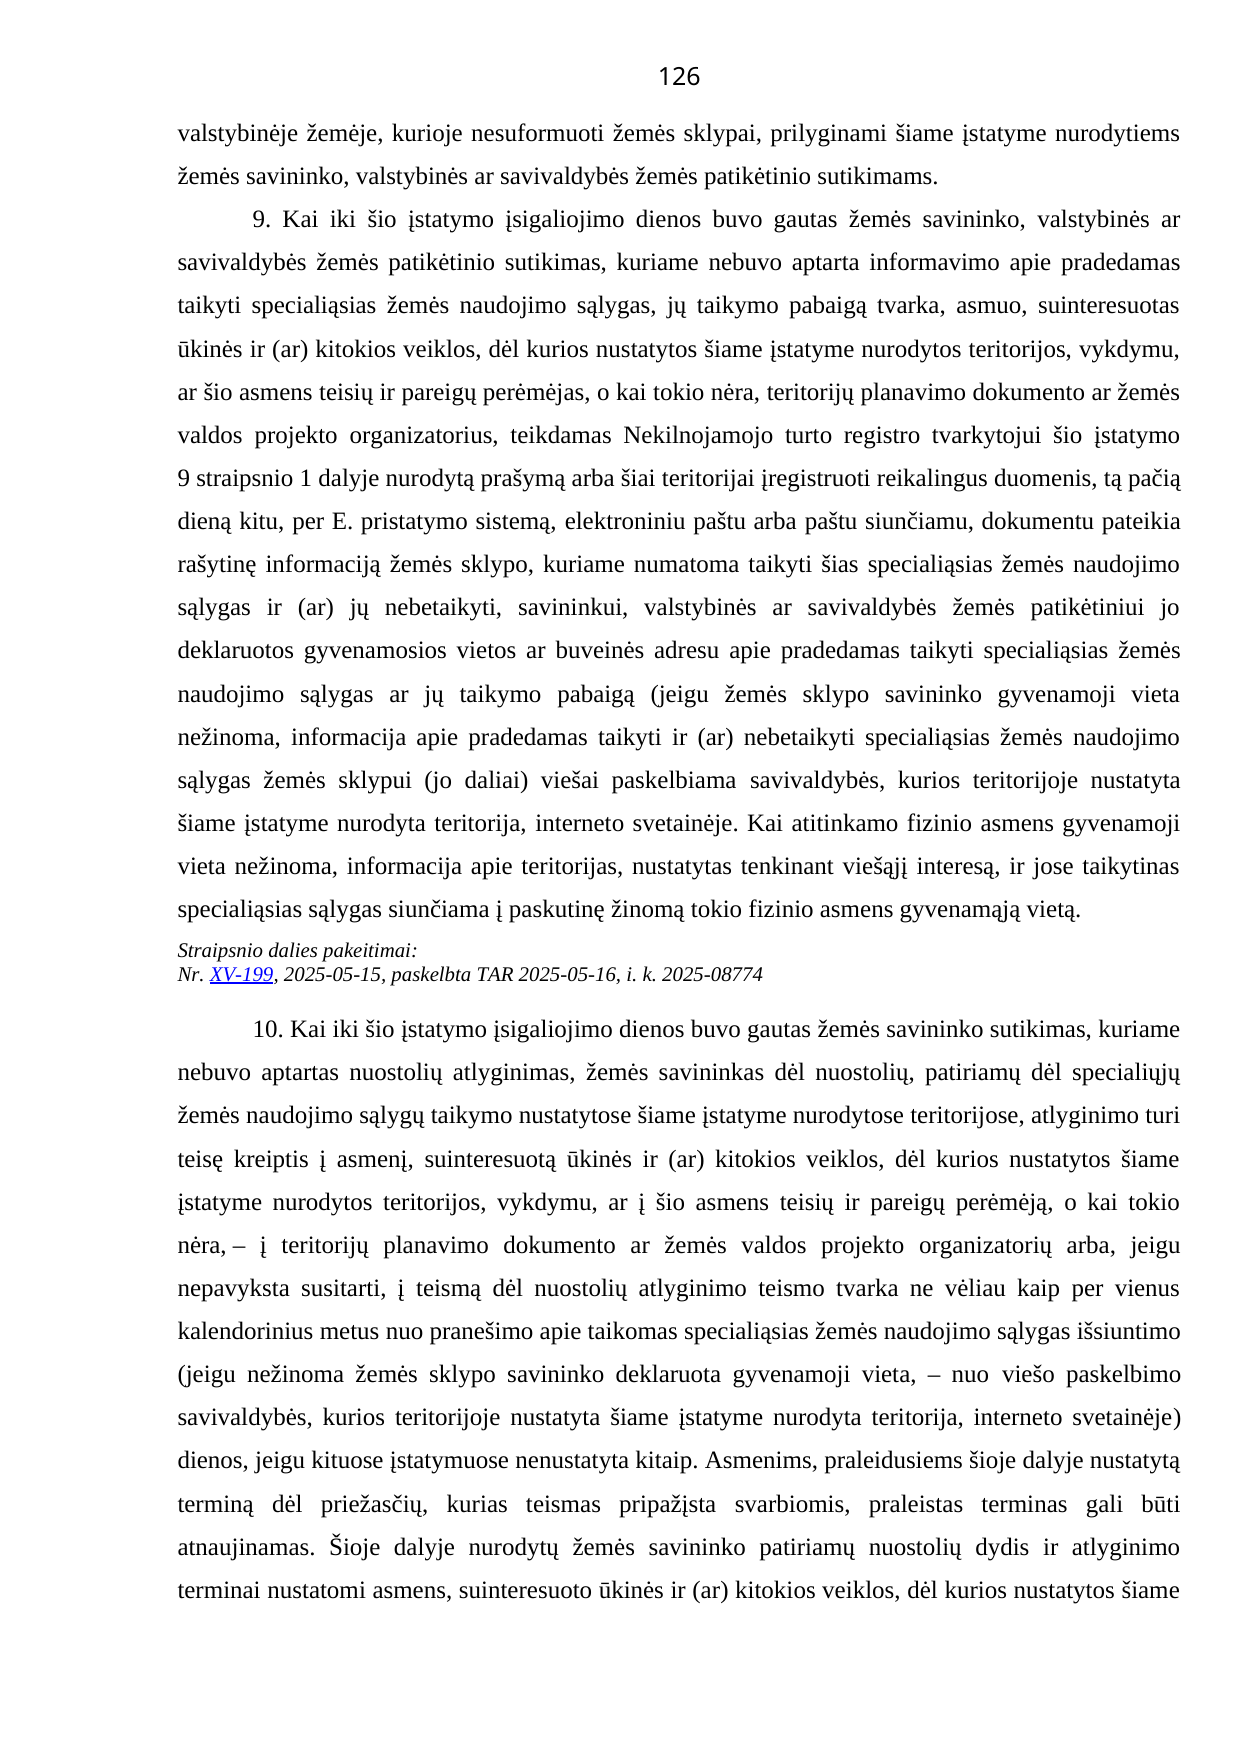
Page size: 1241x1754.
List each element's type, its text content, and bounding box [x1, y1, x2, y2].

text valstybinėje žemėje, kurioje nesuformuoti žemės sklypai, prilyginami šiame įstatyme nurodytiems žemės savininko, valstybinės ar savivaldybės žemės patikėtinio sutikimams. [177, 118, 1181, 190]
text 9. Kai iki šio įstatymo įsigaliojimo dienos buvo gautas žemės savininko, valstybinės ar savivaldybės žemės patikėtinio sutikimas, kuriame nebuvo aptarta informavimo apie pradedamas taikyti specialiąsias žemės naudojimo sąlygas, jų taikymo pabaigą tvarka, asmuo, suinteresuotas ūkinės ir (ar) kitokios veiklos, dėl kurios nustatytos šiame įstatyme nurodytos teritorijos, vykdymu, ar šio asmens teisių ir pareigų perėmėjas, o kai tokio nėra, teritorijų planavimo dokumento ar žemės valdos projekto organizatorius, teikdamas Nekilnojamojo turto registro tvarkytojui šio įstatymo 9 straipsnio 1 dalyje nurodytą prašymą arba šiai teritorijai įregistruoti reikalingus duomenis, tą pačią dieną kitu, per E. pristatymo sistemą, elektroniniu paštu arba paštu siunčiamu, dokumentu pateikia rašytinę informaciją žemės sklypo, kuriame numatoma taikyti šias specialiąsias žemės naudojimo sąlygas ir (ar) jų nebetaikyti, savininkui, valstybinės ar savivaldybės žemės patikėtiniui jo deklaruotos gyvenamosios vietos ar buveinės adresu apie pradedamas taikyti specialiąsias žemės naudojimo sąlygas ar jų taikymo pabaigą (jeigu žemės sklypo savininko gyvenamoji vieta nežinoma, informacija apie pradedamas taikyti ir (ar) nebetaikyti specialiąsias žemės naudojimo sąlygas žemės sklypui (jo daliai) viešai paskelbiama savivaldybės, kurios teritorijoje nustatyta šiame įstatyme nurodyta teritorija, interneto svetainėje. Kai atitinkamo fizinio asmens gyvenamoji vieta nežinoma, informacija apie teritorijas, nustatytas tenkinant viešąjį interesą, ir jose taikytinas specialiąsias sąlygas siunčiama į paskutinę žinomą tokio fizinio asmens gyvenamąją vietą. [177, 204, 1181, 923]
text Straipsnio dalies pakeitimai: [177, 937, 1181, 962]
text 10. Kai iki šio įstatymo įsigaliojimo dienos buvo gautas žemės savininko sutikimas, kuriame nebuvo aptartas nuostolių atlyginimas, žemės savininkas dėl nuostolių, patiriamų dėl specialiųjų žemės naudojimo sąlygų taikymo nustatytose šiame įstatyme nurodytose teritorijose, atlyginimo turi teisę kreiptis į asmenį, suinteresuotą ūkinės ir (ar) kitokios veiklos, dėl kurios nustatytos šiame įstatyme nurodytos teritorijos, vykdymu, ar į šio asmens teisių ir pareigų perėmėją, o kai tokio nėra, – į teritorijų planavimo dokumento ar žemės valdos projekto organizatorių arba, jeigu nepavyksta susitarti, į teismą dėl nuostolių atlyginimo teismo tvarka ne vėliau kaip per vienus kalendorinius metus nuo pranešimo apie taikomas specialiąsias žemės naudojimo sąlygas išsiuntimo (jeigu nežinoma žemės sklypo savininko deklaruota gyvenamoji vieta, – nuo viešo paskelbimo savivaldybės, kurios teritorijoje nustatyta šiame įstatyme nurodyta teritorija, interneto svetainėje) dienos, jeigu kituose įstatymuose nenustatyta kitaip. Asmenims, praleidusiems šioje dalyje nustatytą terminą dėl priežasčių, kurias teismas pripažįsta svarbiomis, praleistas terminas gali būti atnaujinamas. Šioje dalyje nurodytų žemės savininko patiriamų nuostolių dydis ir atlyginimo terminai nustatomi asmens, suinteresuoto ūkinės ir (ar) kitokios veiklos, dėl kurios nustatytos šiame [177, 1014, 1181, 1604]
text Nr. XV-199, 2025-05-15, paskelbta TAR 2025-05-16, i. k. 2025-08774 [177, 962, 1181, 986]
